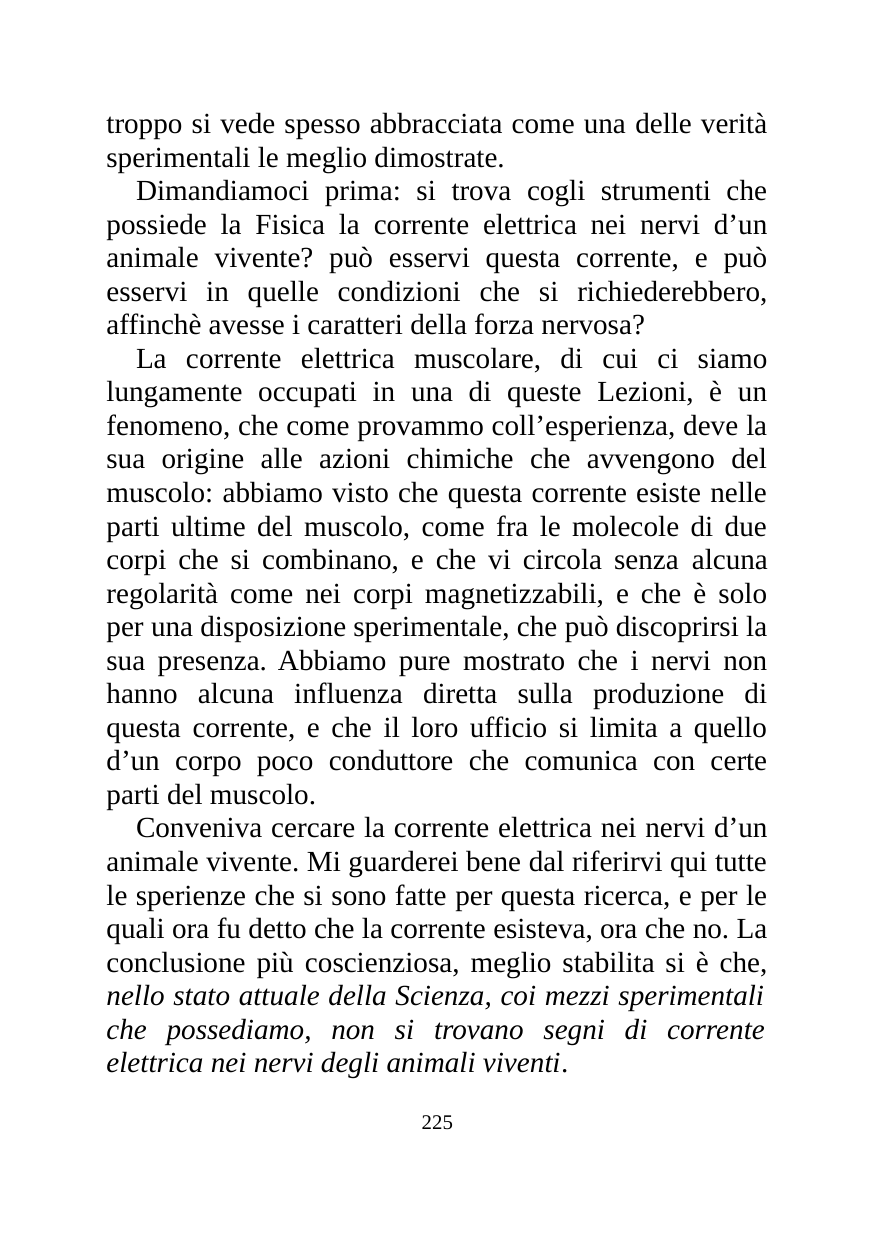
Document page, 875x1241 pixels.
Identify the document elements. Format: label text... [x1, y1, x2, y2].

text Conveniva cercare la corrente elettrica nei nervi d’un animale vivente. Mi guarderei bene dal riferirvi qui tutte le sperienze che si sono fatte per questa ricerca, e per le quali ora fu detto che la corrente esisteva, ora che no. La conclusione più coscienziosa, meglio stabilita si è che, nello stato attuale della Scienza, coi mezzi sperimentali che possediamo, non si trovano segni di corrente elettrica nei nervi degli animali viventi. [106, 811, 768, 1079]
text La corrente elettrica muscolare, di cui ci siamo lungamente occupati in una di queste Lezioni, è un fenomeno, che come provammo coll’esperienza, deve la sua origine alle azioni chimiche che avvengono del muscolo: abbiamo visto che questa corrente esiste nelle parti ultime del muscolo, come fra le molecole di due corpi che si combinano, e che vi circola senza alcuna regolarità come nei corpi magnetizzabili, e che è solo per una disposizione sperimentale, che può discoprirsi la sua presenza. Abbiamo pure mostrato che i nervi non hanno alcuna influenza diretta sulla produzione di questa corrente, e che il loro ufficio si limita a quello d’un corpo poco conduttore che comunica con certe parti del muscolo. [106, 341, 768, 811]
text troppo si vede spesso abbracciata come una delle verità sperimentali le meglio dimostrate. [106, 106, 768, 173]
text Dimandiamoci prima: si trova cogli strumenti che possiede la Fisica la corrente elettrica nei nervi d’un animale vivente? può esservi questa corrente, e può esservi in quelle condizioni che si richiederebbero, affinchè avesse i caratteri della forza nervosa? [106, 173, 768, 341]
